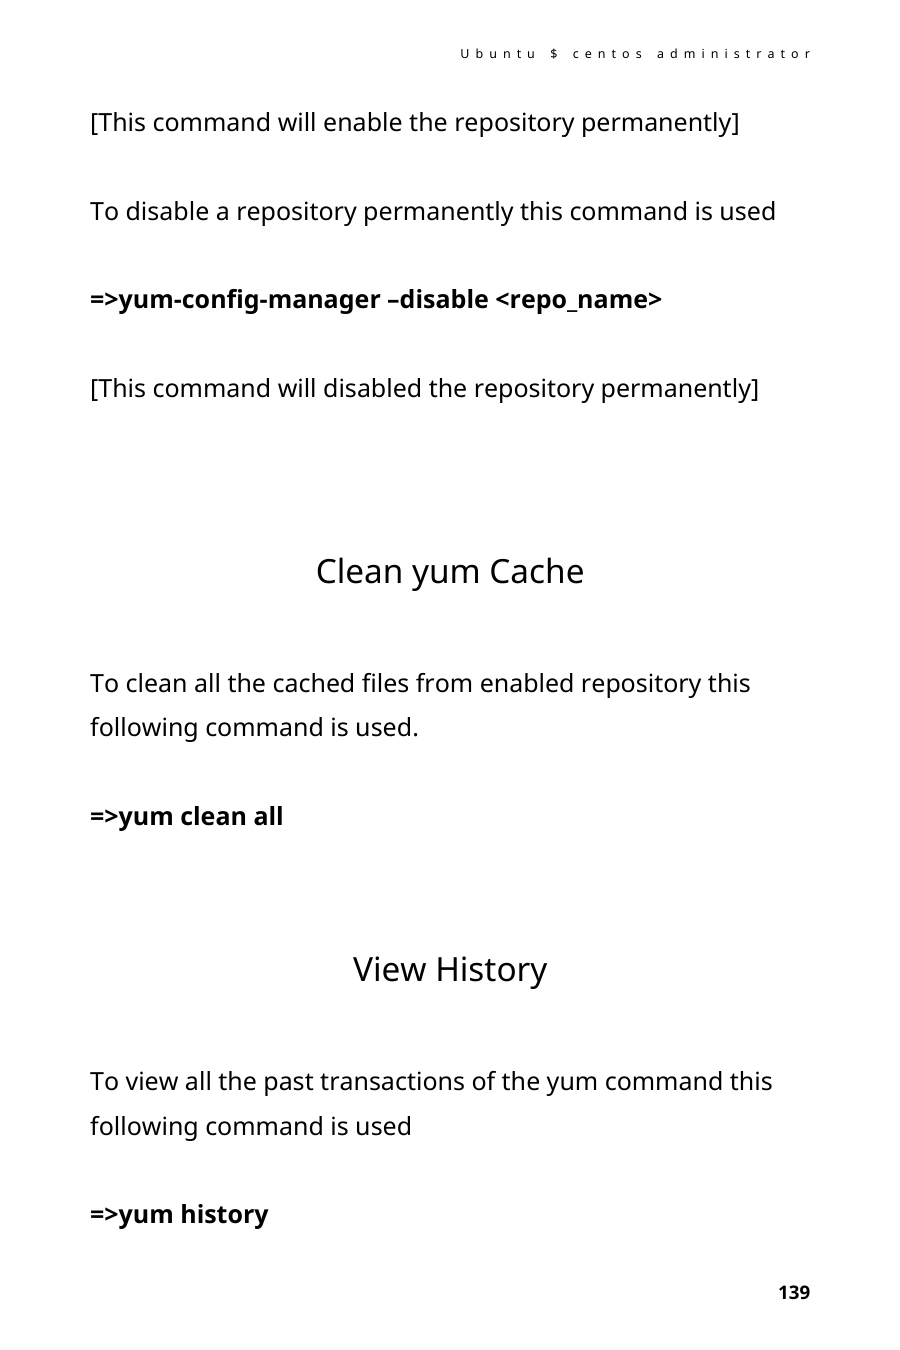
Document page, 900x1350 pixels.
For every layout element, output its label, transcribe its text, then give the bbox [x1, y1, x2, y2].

text =>yum clean all [90, 798, 810, 832]
text To view all the past transactions of the yum command this following command is used [90, 1064, 810, 1142]
text [This command will disabled the repository permanently] [90, 371, 810, 405]
text [This command will enable the repository permanently] [90, 105, 810, 139]
text View History [90, 946, 810, 991]
text To disable a repository permanently this command is used [90, 193, 810, 228]
text To clean all the cached files from enabled repository this following command is used. [90, 666, 810, 744]
text =>yum history [90, 1197, 810, 1231]
text =>yum-config-manager –disable <repo_name> [90, 282, 810, 316]
text Clean yum Cache [90, 548, 810, 593]
